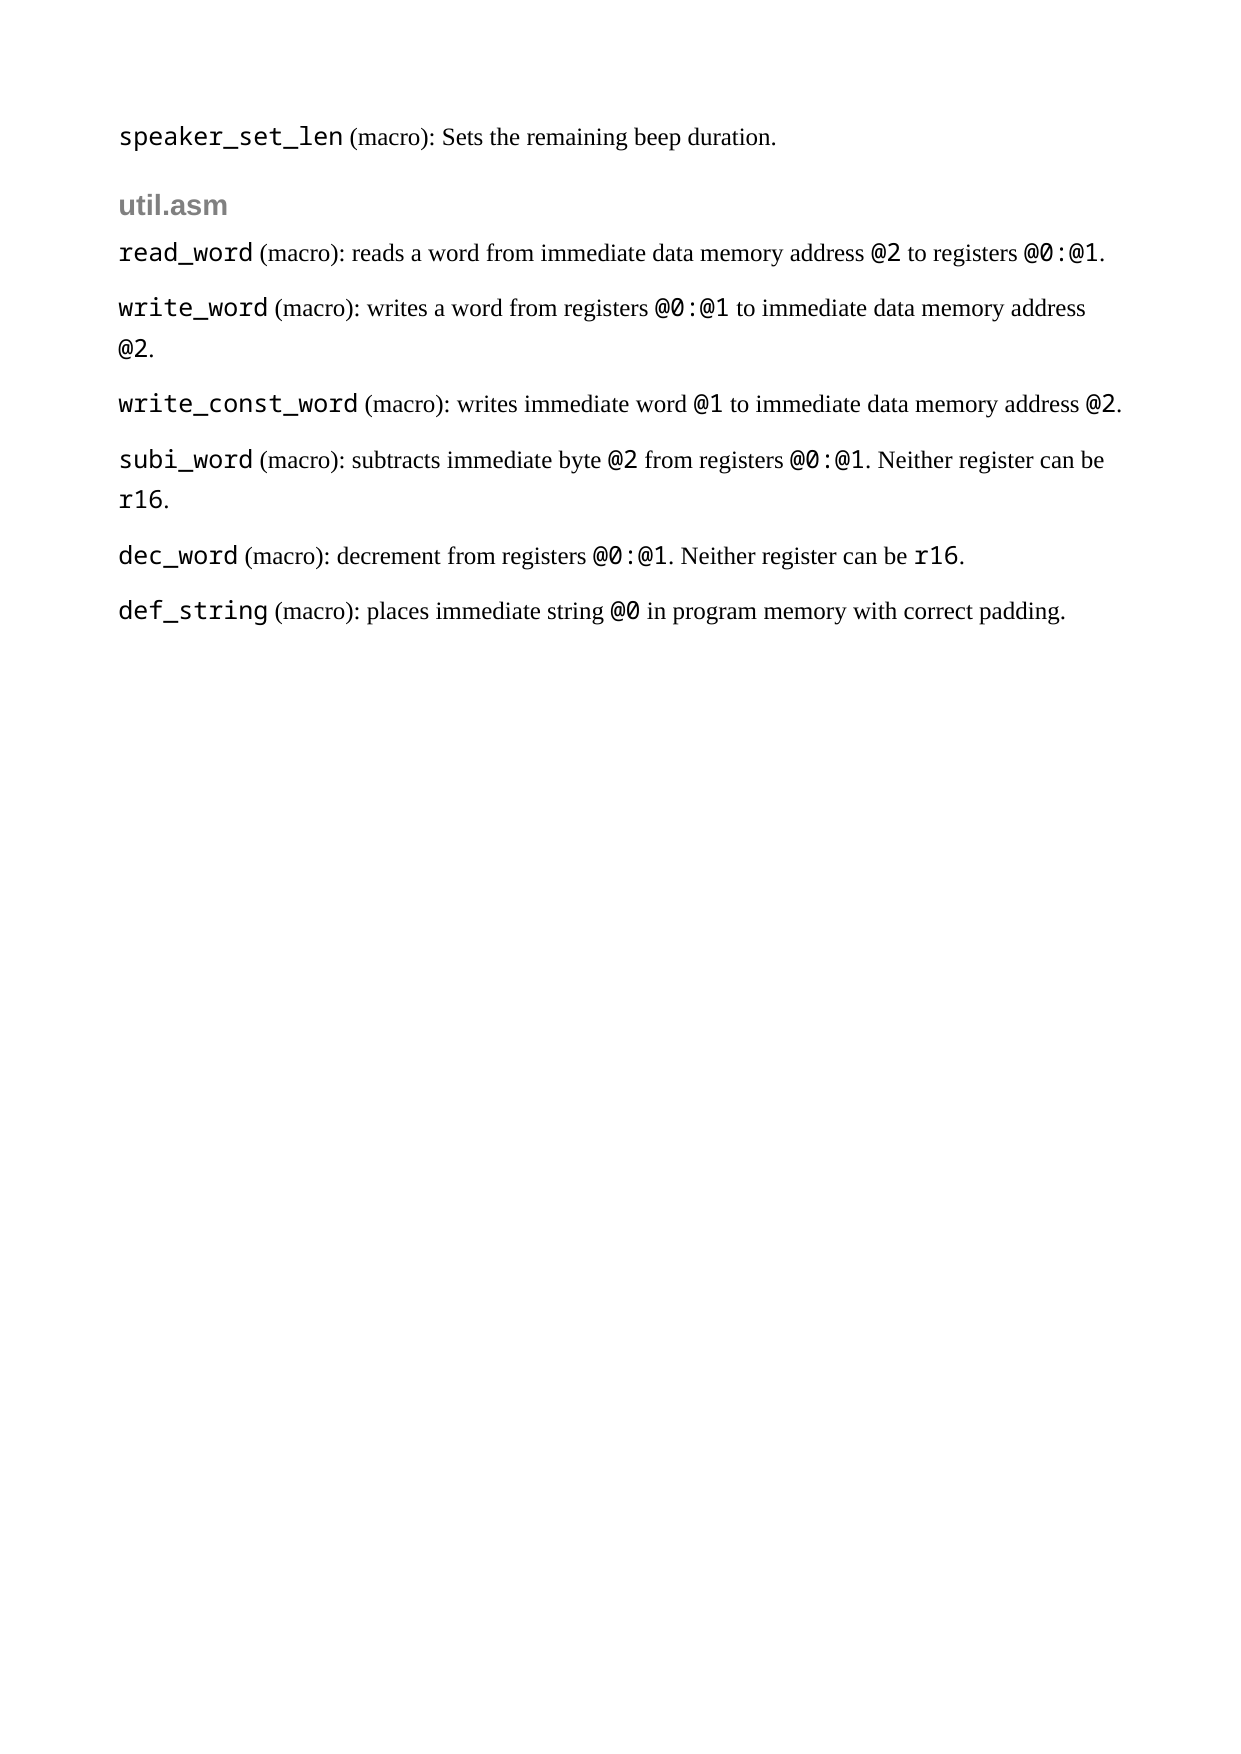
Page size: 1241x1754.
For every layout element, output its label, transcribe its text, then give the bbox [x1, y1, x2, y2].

text read_word (macro): reads a word from immediate data memory address @2 to registers @0:@1. [118, 234, 1122, 268]
text write_const_word (macro): writes immediate word @1 to immediate data memory address @2. [118, 386, 1122, 420]
text dec_word (macro): decrement from registers @0:@1. Neither register can be r16. [118, 537, 1122, 572]
text subi_word (macro): subtracts immediate byte @2 from registers @0:@1. Neither register can be r16. [118, 441, 1122, 516]
text write_word (macro): writes a word from registers @0:@1 to immediate data memory address @2. [118, 289, 1122, 364]
text speaker_set_len (macro): Sets the remaining beep duration. [118, 118, 1122, 152]
text def_string (macro): places immediate string @0 in program memory with correct padding. [118, 593, 1122, 627]
subtitle util.asm [118, 188, 1122, 222]
